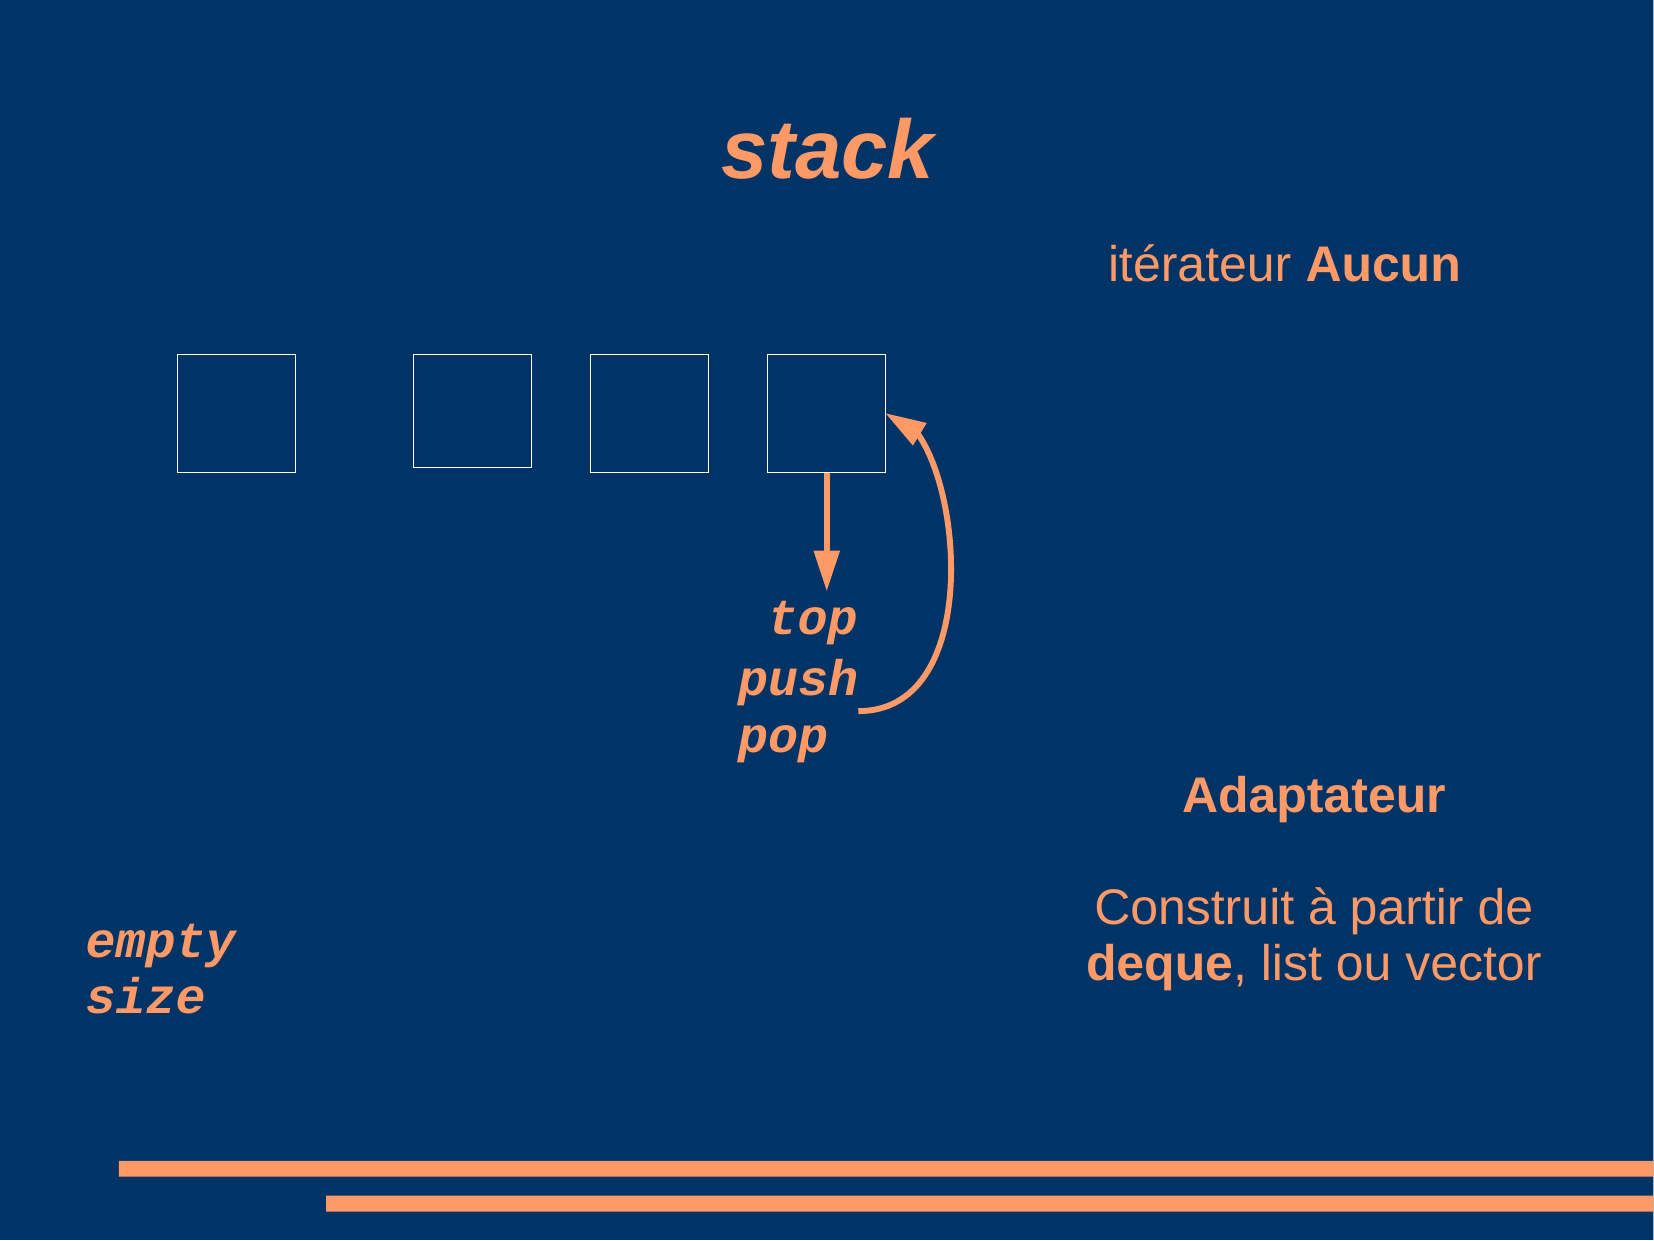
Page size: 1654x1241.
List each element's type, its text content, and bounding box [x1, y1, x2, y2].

text_box push pop [738, 654, 859, 769]
text_box itérateur Aucun [1033, 236, 1536, 384]
text_box top [767, 592, 858, 650]
title stack [121, 46, 1534, 254]
text_box Adaptateur Construit à partir de deque, list ou vector [1062, 767, 1565, 1118]
text_box empty size [85, 915, 236, 1087]
